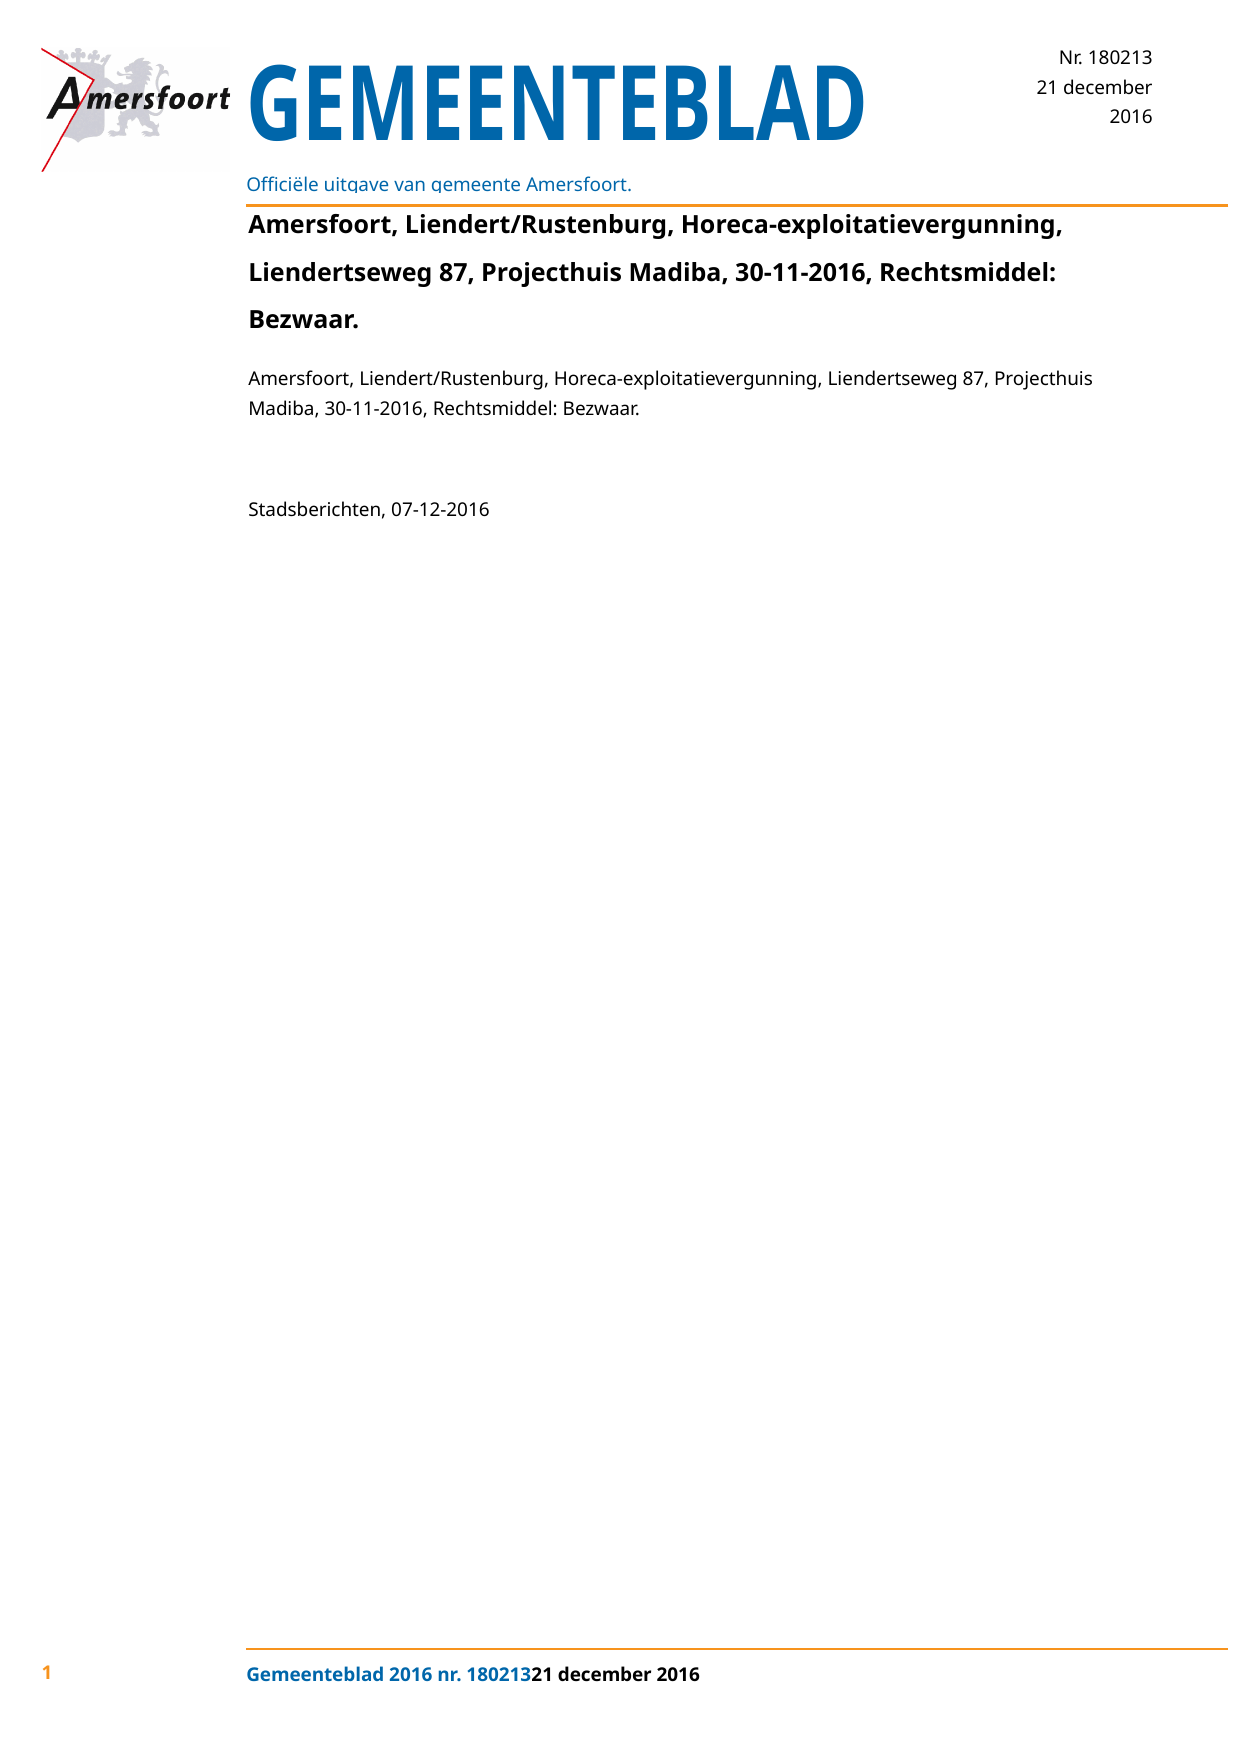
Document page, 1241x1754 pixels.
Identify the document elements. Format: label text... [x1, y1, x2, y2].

text Stadsberichten, 07-12-2016 [248, 496, 1152, 522]
picture [41, 47, 231, 172]
text Amersfoort, Liendert/Rustenburg, Horeca-exploitatievergunning, Liendertseweg 87, Projecthuis Madiba, 30-11-2016, Rechtsmiddel: Bezwaar. [248, 207, 1152, 336]
text Amersfoort, Liendert/Rustenburg, Horeca-exploitatievergunning, Liendertseweg 87, Projecthuis Madiba, 30-11-2016, Rechtsmiddel: Bezwaar. [248, 366, 1152, 421]
